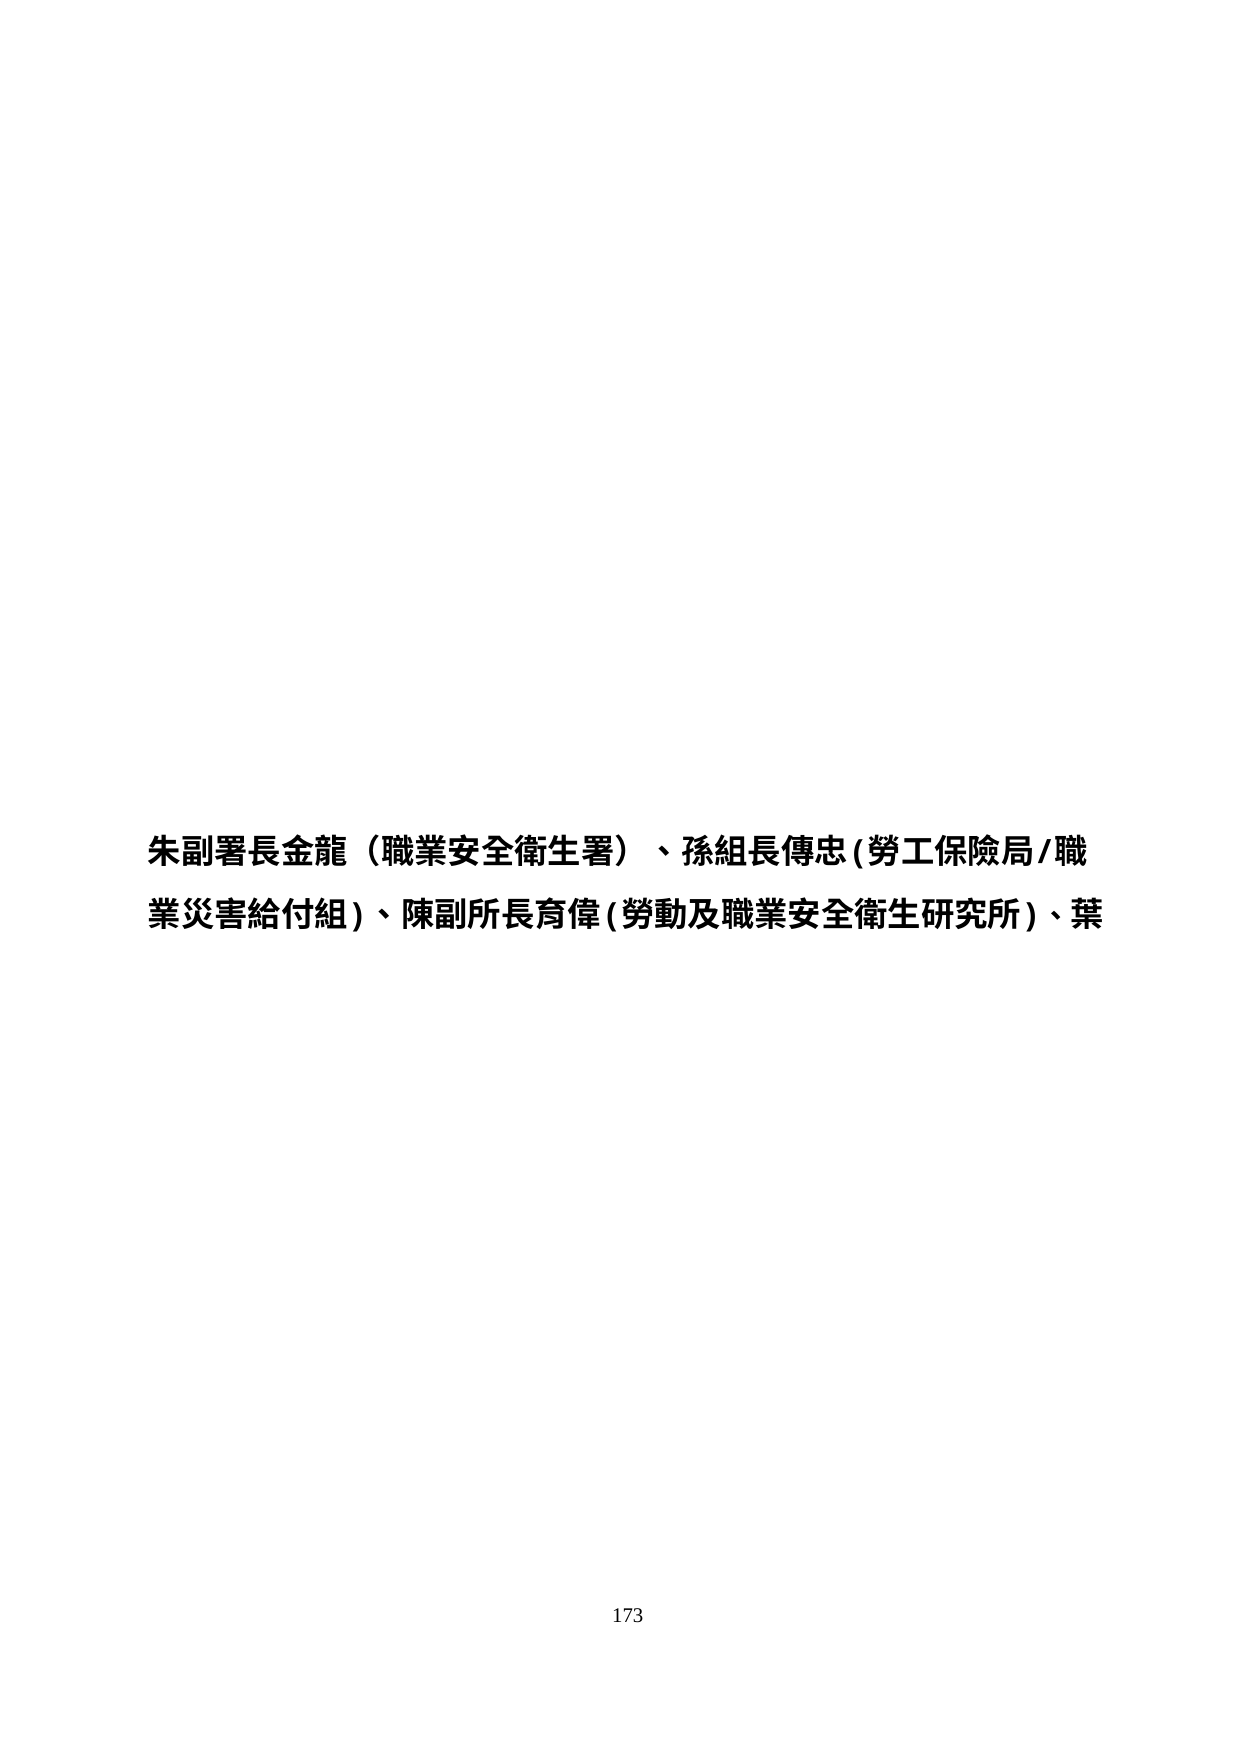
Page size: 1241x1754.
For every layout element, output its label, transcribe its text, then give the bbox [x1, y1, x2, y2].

text 朱副署長金龍（職業安全衛生署）、孫組長傳忠(勞工保險局/職業災害給付組)、陳副所長育偉(勞動及職業安全衛生研究所)、葉 [148, 807, 1107, 932]
